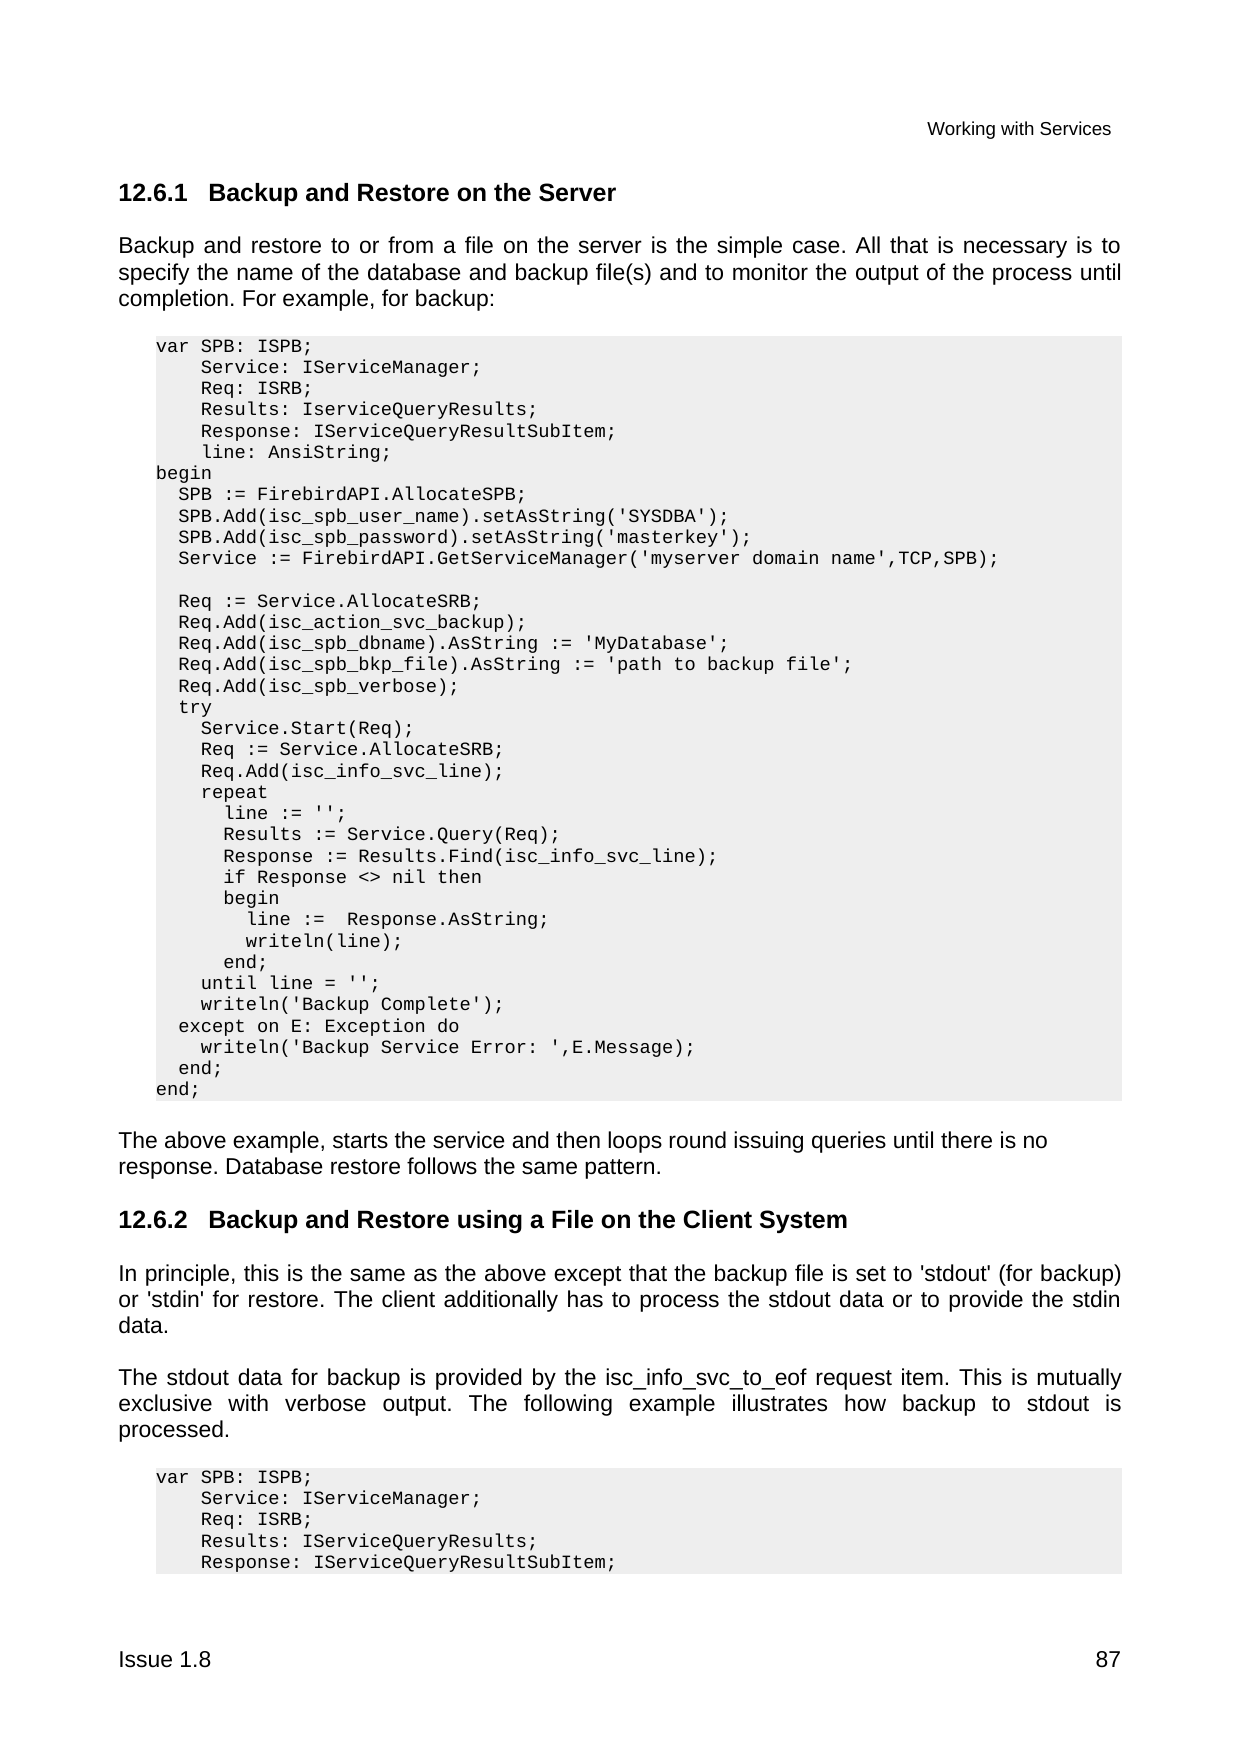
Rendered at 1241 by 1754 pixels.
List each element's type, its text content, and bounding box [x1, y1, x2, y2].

text end; [156, 953, 1122, 974]
text Service: IServiceManager; [156, 1489, 1122, 1510]
text begin [156, 889, 1122, 910]
text Backup and restore to or from a file on the server is the simple case. All that is necessary is to specify the name of the database and backup file(s) and to monitor the output of the process until completion. For example, for backup: [118, 232, 1122, 311]
text if Response <> nil then [156, 868, 1122, 889]
text Service := FirebirdAPI.GetServiceManager('myserver domain name',TCP,SPB); [156, 549, 1122, 570]
text line: AnsiString; [156, 443, 1122, 464]
text SPB.Add(isc_spb_user_name).setAsString('SYSDBA'); [156, 506, 1122, 528]
text Req: ISRB; [156, 1510, 1122, 1531]
text SPB := FirebirdAPI.AllocateSPB; [156, 485, 1122, 506]
text Results: IserviceQueryResults; [156, 400, 1122, 421]
text The stdout data for backup is provided by the isc_info_svc_to_eof request item. This is mutually exclusive with verbose output. The following example illustrates how backup to stdout is processed. [118, 1363, 1122, 1443]
text line := Response.AsString; [156, 910, 1122, 931]
text begin [156, 464, 1122, 485]
text Response: IServiceQueryResultSubItem; [156, 421, 1122, 443]
text try [156, 698, 1122, 719]
text until line = ''; [156, 974, 1122, 995]
text line := ''; [156, 804, 1122, 825]
text Response := Results.Find(isc_info_svc_line); [156, 846, 1122, 868]
subtitle Backup and Restore on the Server [118, 178, 1122, 207]
text writeln('Backup Complete'); [156, 995, 1122, 1016]
text Req := Service.AllocateSRB; [156, 740, 1122, 761]
text Req.Add(isc_spb_dbname).AsString := 'MyDatabase'; [156, 634, 1122, 655]
text repeat [156, 783, 1122, 804]
text In principle, this is the same as the above except that the backup file is set to 'stdout' (for backup) or 'stdin' for restore. The client additionally has to process the stdout data or to provide the stdin data. [118, 1259, 1122, 1338]
text SPB.Add(isc_spb_password).setAsString('masterkey'); [156, 528, 1122, 549]
text The above example, starts the service and then loops round issuing queries until there is no response. Database restore follows the same pattern. [118, 1127, 1122, 1180]
text Req.Add(isc_action_svc_backup); [156, 613, 1122, 634]
text Service.Start(Req); [156, 719, 1122, 740]
text Req.Add(isc_spb_verbose); [156, 676, 1122, 698]
text Service: IServiceManager; [156, 358, 1122, 379]
text writeln('Backup Service Error: ',E.Message); [156, 1038, 1122, 1059]
text Results: IServiceQueryResults; [156, 1531, 1122, 1553]
text Req: ISRB; [156, 379, 1122, 400]
text end; [156, 1059, 1122, 1080]
text Response: IServiceQueryResultSubItem; [156, 1553, 1122, 1574]
text Req.Add(isc_spb_bkp_file).AsString := 'path to backup file'; [156, 655, 1122, 676]
subtitle Backup and Restore using a File on the Client System [118, 1205, 1122, 1234]
text end; [156, 1080, 1122, 1101]
text except on E: Exception do [156, 1016, 1122, 1038]
text var SPB: ISPB; [156, 336, 1122, 358]
text Req := Service.AllocateSRB; [156, 591, 1122, 613]
text Results := Service.Query(Req); [156, 825, 1122, 846]
text writeln(line); [156, 931, 1122, 953]
text var SPB: ISPB; [156, 1468, 1122, 1489]
text Req.Add(isc_info_svc_line); [156, 761, 1122, 783]
